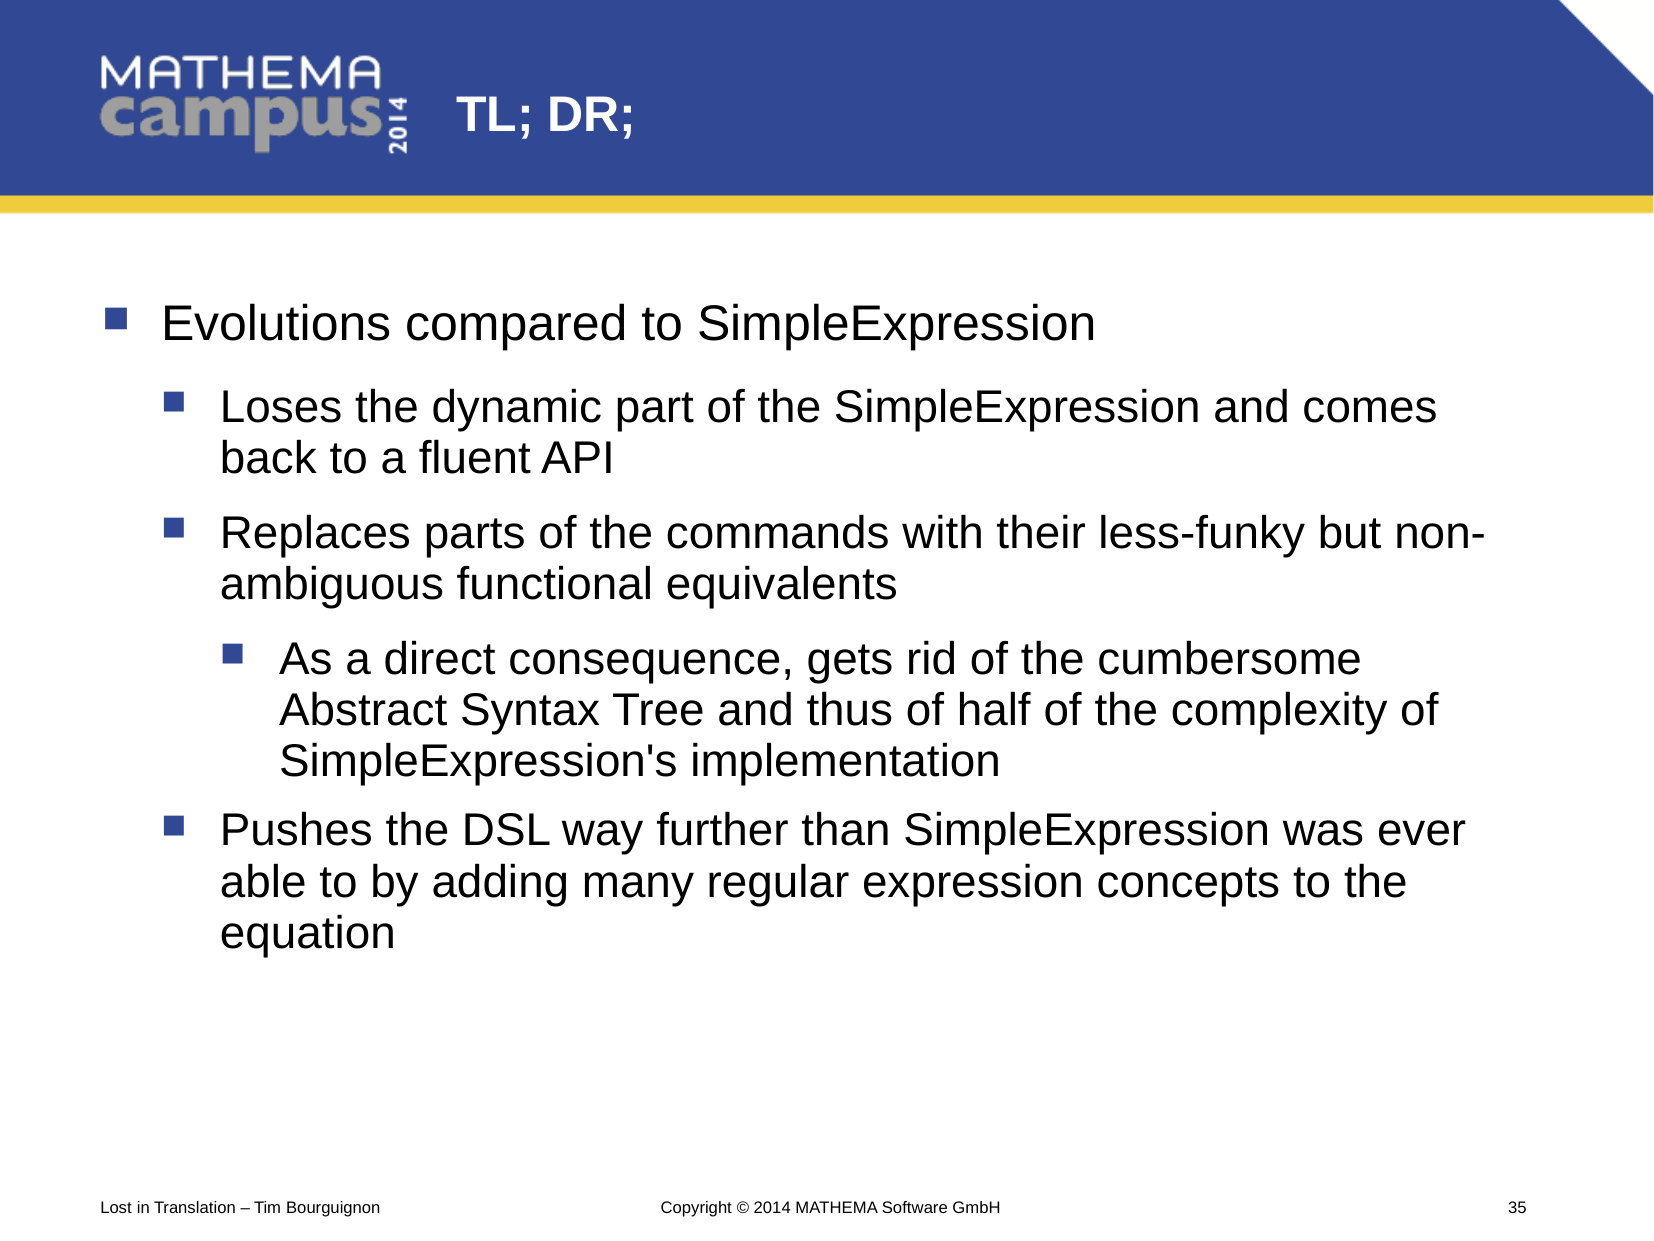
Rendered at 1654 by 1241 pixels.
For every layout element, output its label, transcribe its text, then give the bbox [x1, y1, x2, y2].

title TL; DR; [456, 68, 1528, 160]
list Evolutions compared to SimpleExpression Loses the dynamic part of the SimpleExpression and comes back to a fluent API Replaces parts of the commands with their less-funky but non-ambiguous functional equivalents As a direct consequence, gets rid of the cumbersome Abstract Syntax Tree and thus of half of the complexity of SimpleExpression's implementation Pushes the DSL way further than SimpleExpression was ever able to by adding many regular expression concepts to the equation [101, 295, 1528, 1139]
picture [0, 0, 1654, 217]
